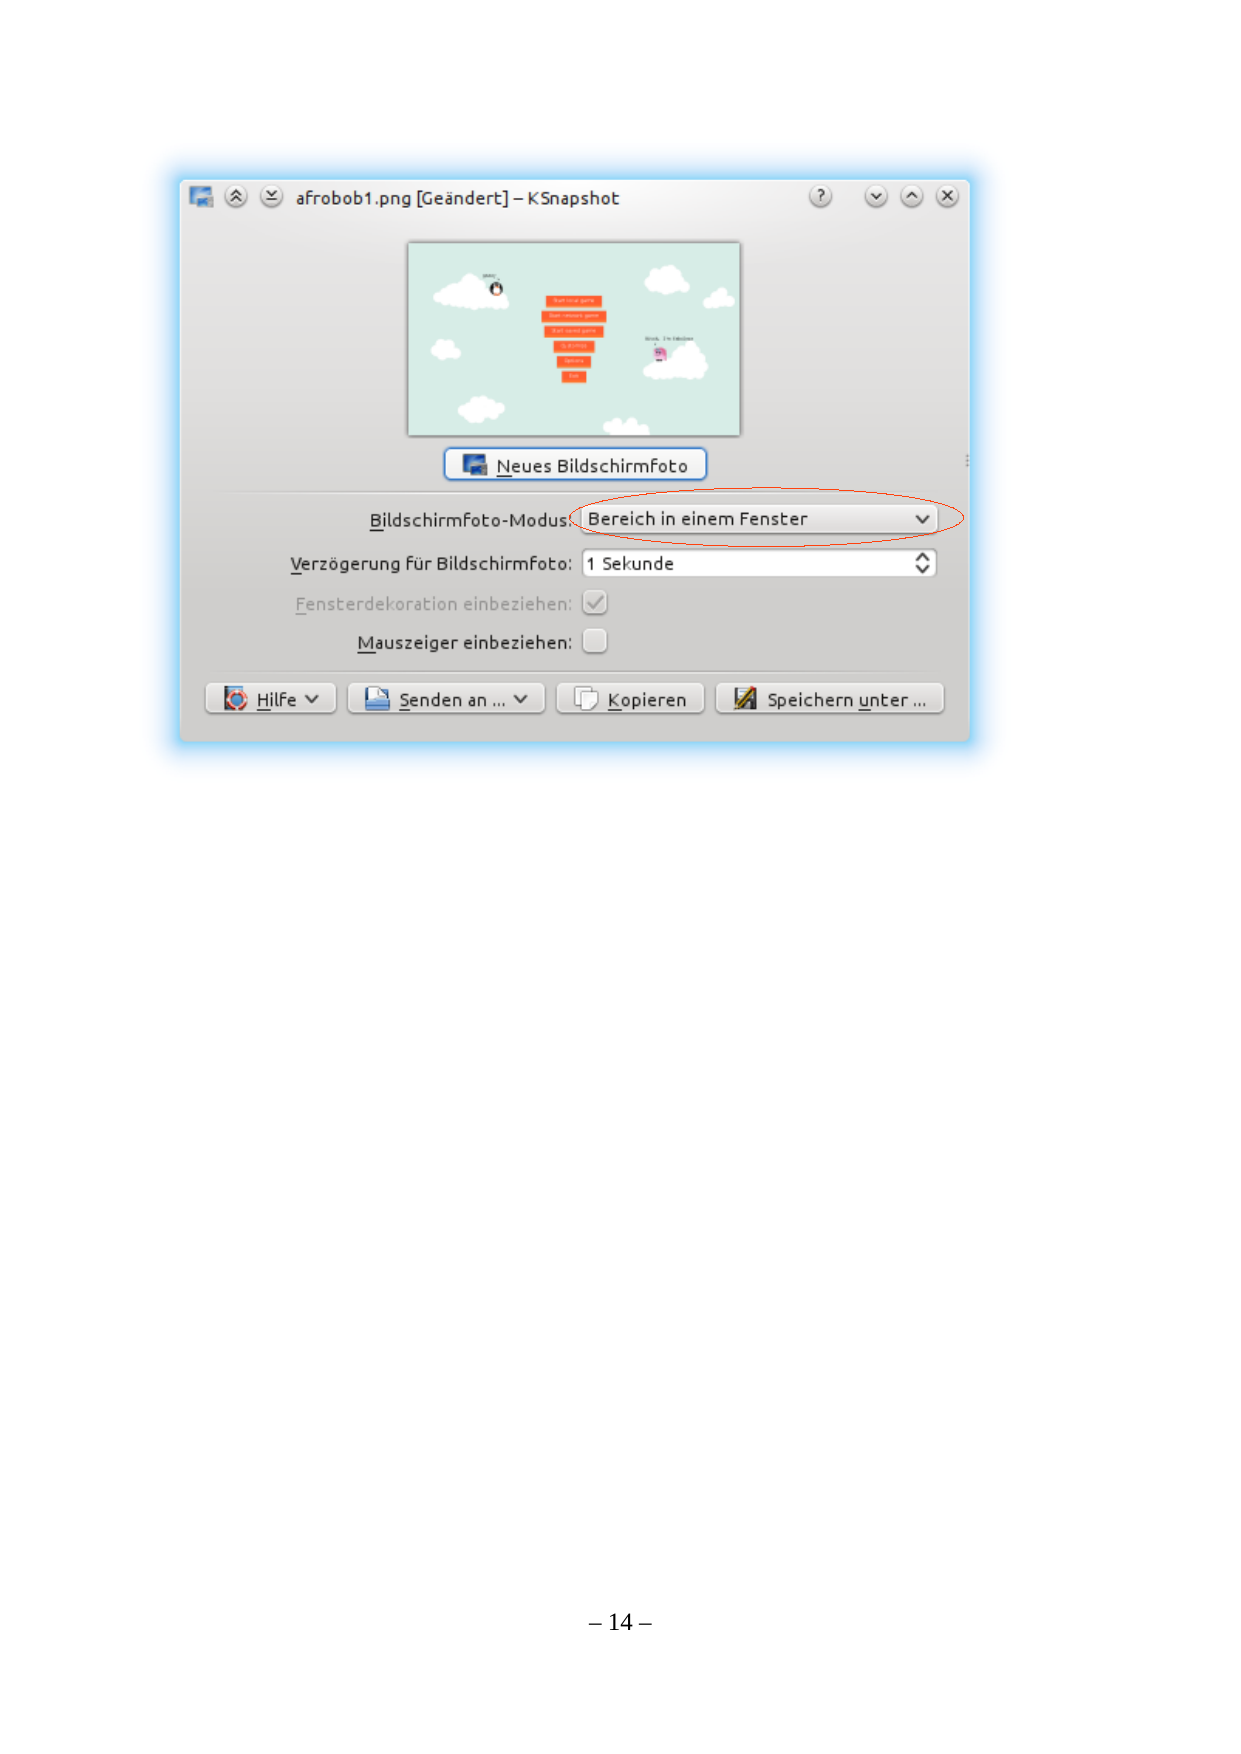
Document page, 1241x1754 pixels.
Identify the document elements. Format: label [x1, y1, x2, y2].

picture [118, 118, 1032, 804]
